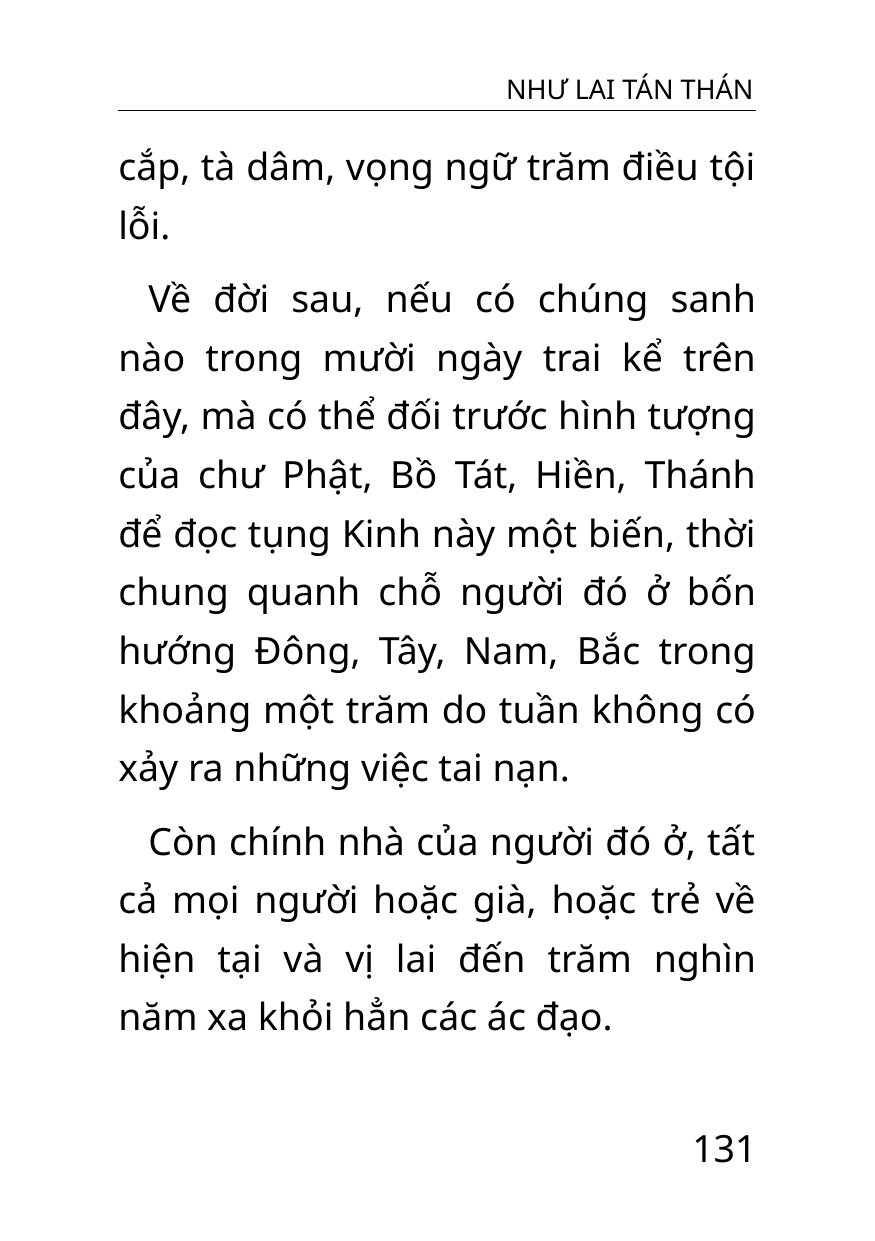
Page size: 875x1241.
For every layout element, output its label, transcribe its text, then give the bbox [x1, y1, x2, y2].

text Về đời sau, nếu có chúng sanh nào trong mười ngày trai kể trên đây, mà có thể đối trước hình tượng của chư Phật, Bồ Tát, Hiền, Thánh để đọc tụng Kinh này một biến, thời chung quanh chỗ người đó ở bốn hướng Đông, Tây, Nam, Bắc trong khoảng một trăm do tuần không có xảy ra những việc tai nạn. [118, 272, 756, 793]
text Còn chính nhà của người đó ở, tất cả mọi người hoặc già, hoặc trẻ về hiện tại và vị lai đến trăm nghìn năm xa khỏi hẳn các ác đạo. [118, 815, 756, 1042]
text cắp, tà dâm, vọng ngữ trăm điều tội lỗi. [118, 141, 756, 250]
